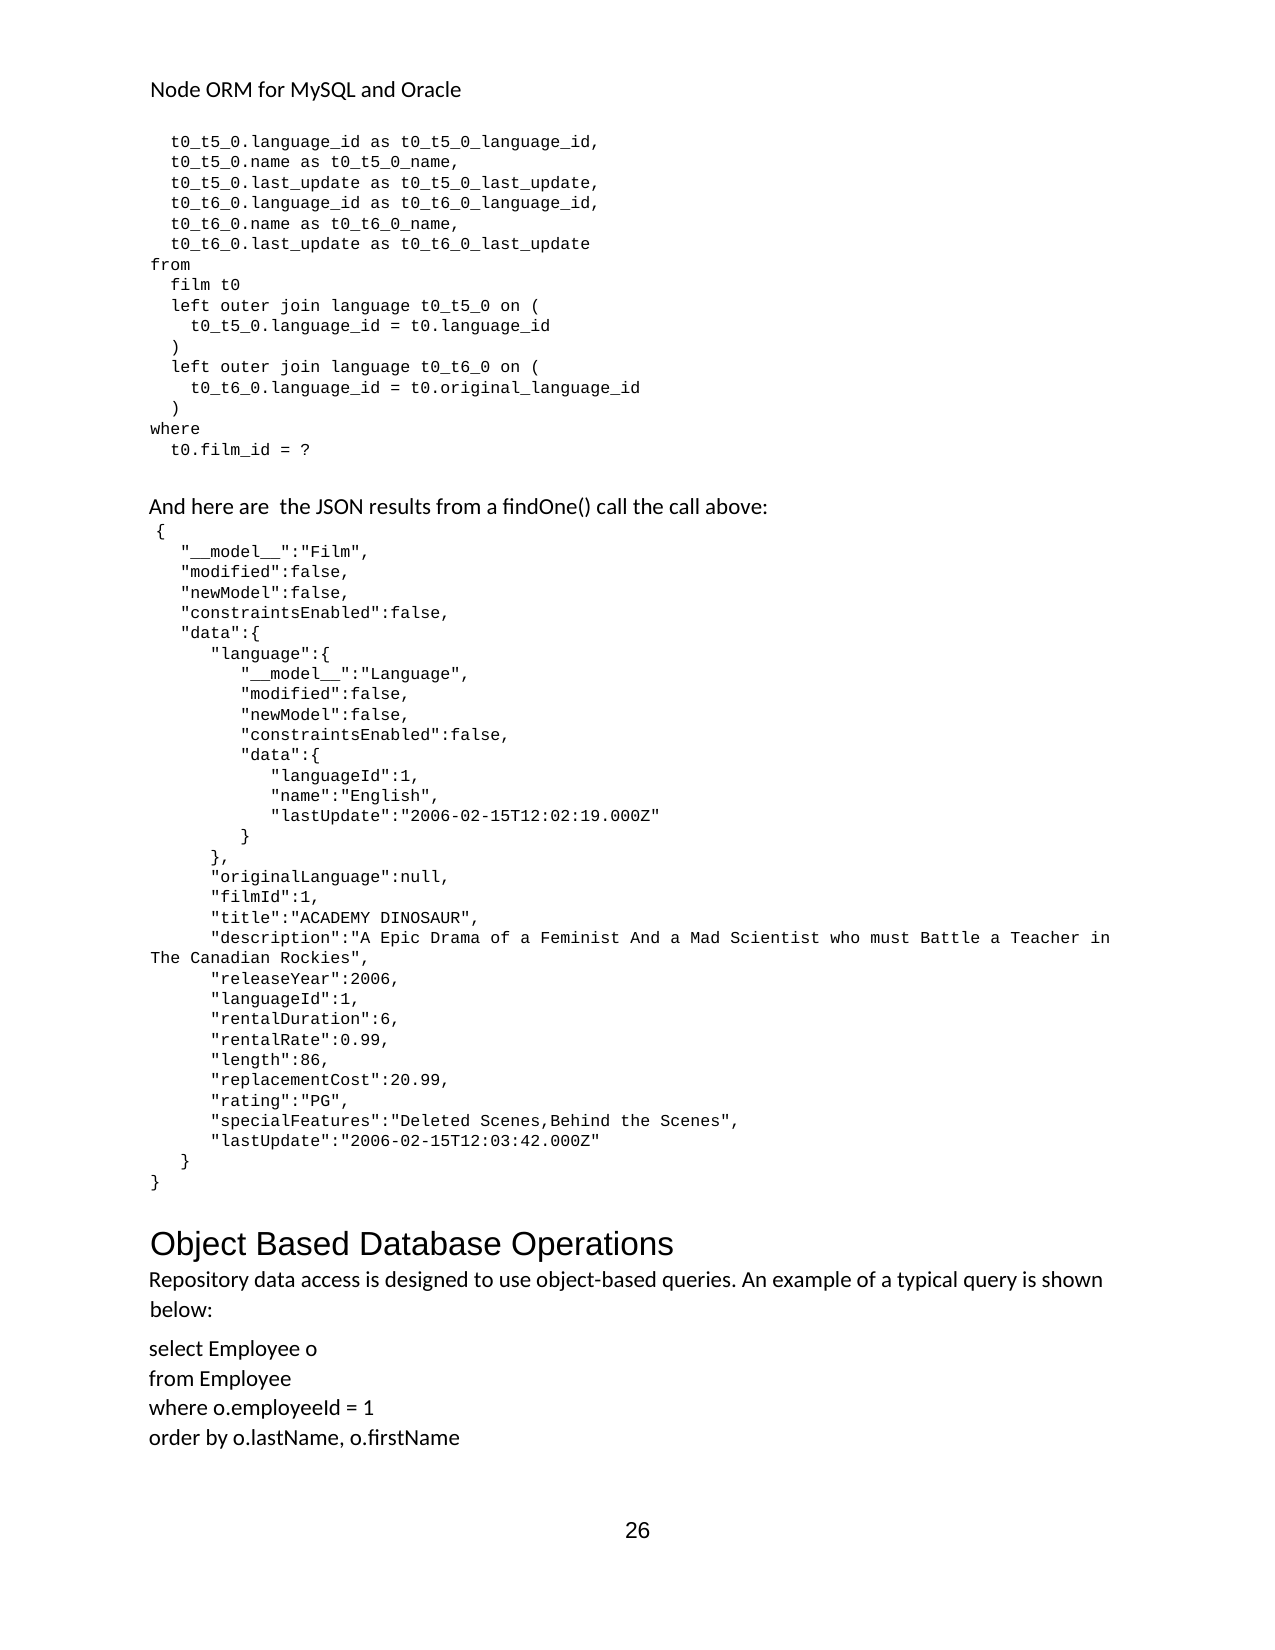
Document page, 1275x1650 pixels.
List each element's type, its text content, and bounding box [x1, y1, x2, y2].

text ) [150, 338, 1143, 357]
text where [150, 421, 1143, 439]
text "modified":false, [150, 564, 1143, 583]
text t0_t5_0.language_id = t0.language_id [150, 318, 1143, 337]
text from [150, 256, 1143, 275]
text "rentalRate":0.99, [150, 1031, 1143, 1050]
text "newModel":false, [150, 706, 1143, 725]
text ) [150, 400, 1143, 419]
text "languageId":1, [150, 991, 1143, 1009]
text where o.employeeId = 1 [149, 1393, 500, 1421]
text "modified":false, [150, 686, 1143, 705]
text t0.film_id = ? [150, 441, 1143, 460]
text And here are the JSON results from a findOne() call the call above: [148, 492, 1132, 520]
text "data":{ [150, 625, 1143, 644]
text "data":{ [150, 747, 1143, 766]
text t0_t6_0.name as t0_t6_0_name, [150, 215, 1143, 234]
text "originalLanguage":null, [150, 869, 1143, 887]
text t0_t5_0.language_id as t0_t5_0_language_id, [150, 133, 1143, 152]
text t0_t6_0.language_id = t0.original_language_id [150, 379, 1143, 398]
text { [150, 523, 1143, 541]
text order by o.lastName, o.firstName [149, 1423, 500, 1451]
text "language":{ [150, 645, 1143, 664]
text } [150, 1173, 1143, 1192]
text "newModel":false, [150, 584, 1143, 603]
text "rentalDuration":6, [150, 1011, 1143, 1030]
text "specialFeatures":"Deleted Scenes,Behind the Scenes", [150, 1112, 1143, 1131]
text } [150, 1153, 1143, 1172]
text "filmId":1, [150, 889, 1143, 908]
text "constraintsEnabled":false, [150, 726, 1143, 745]
text "lastUpdate":"2006-02-15T12:02:19.000Z" [150, 808, 1143, 827]
text film t0 [150, 277, 1143, 296]
text from Employee [149, 1364, 500, 1392]
text t0_t5_0.last_update as t0_t5_0_last_update, [150, 174, 1143, 193]
text "releaseYear":2006, [150, 970, 1143, 989]
text "__model__":"Language", [150, 666, 1143, 684]
text t0_t6_0.language_id as t0_t6_0_language_id, [150, 195, 1143, 214]
text "description":"A Epic Drama of a Feminist And a Mad Scientist who must Battle a Teacher in The Canadian Rockies", [150, 929, 1143, 969]
text "title":"ACADEMY DINOSAUR", [150, 909, 1143, 928]
text t0_t5_0.name as t0_t5_0_name, [150, 154, 1143, 173]
text "length":86, [150, 1051, 1143, 1070]
text }, [150, 848, 1143, 867]
text "lastUpdate":"2006-02-15T12:03:42.000Z" [150, 1133, 1143, 1152]
text "name":"English", [150, 787, 1143, 806]
text Repository data access is designed to use object-based queries. An example of a typical query is shown below: [148, 1265, 1132, 1323]
text "__model__":"Film", [150, 544, 1143, 562]
text "languageId":1, [150, 767, 1143, 786]
text select Employee o [149, 1334, 500, 1362]
text left outer join language t0_t6_0 on ( [150, 359, 1143, 378]
text "replacementCost":20.99, [150, 1072, 1143, 1091]
text left outer join language t0_t5_0 on ( [150, 297, 1143, 316]
text t0_t6_0.last_update as t0_t6_0_last_update [150, 236, 1143, 255]
subtitle Object Based Database Operations [150, 1224, 1143, 1262]
text "constraintsEnabled":false, [150, 604, 1143, 623]
text "rating":"PG", [150, 1092, 1143, 1111]
text } [150, 828, 1143, 847]
